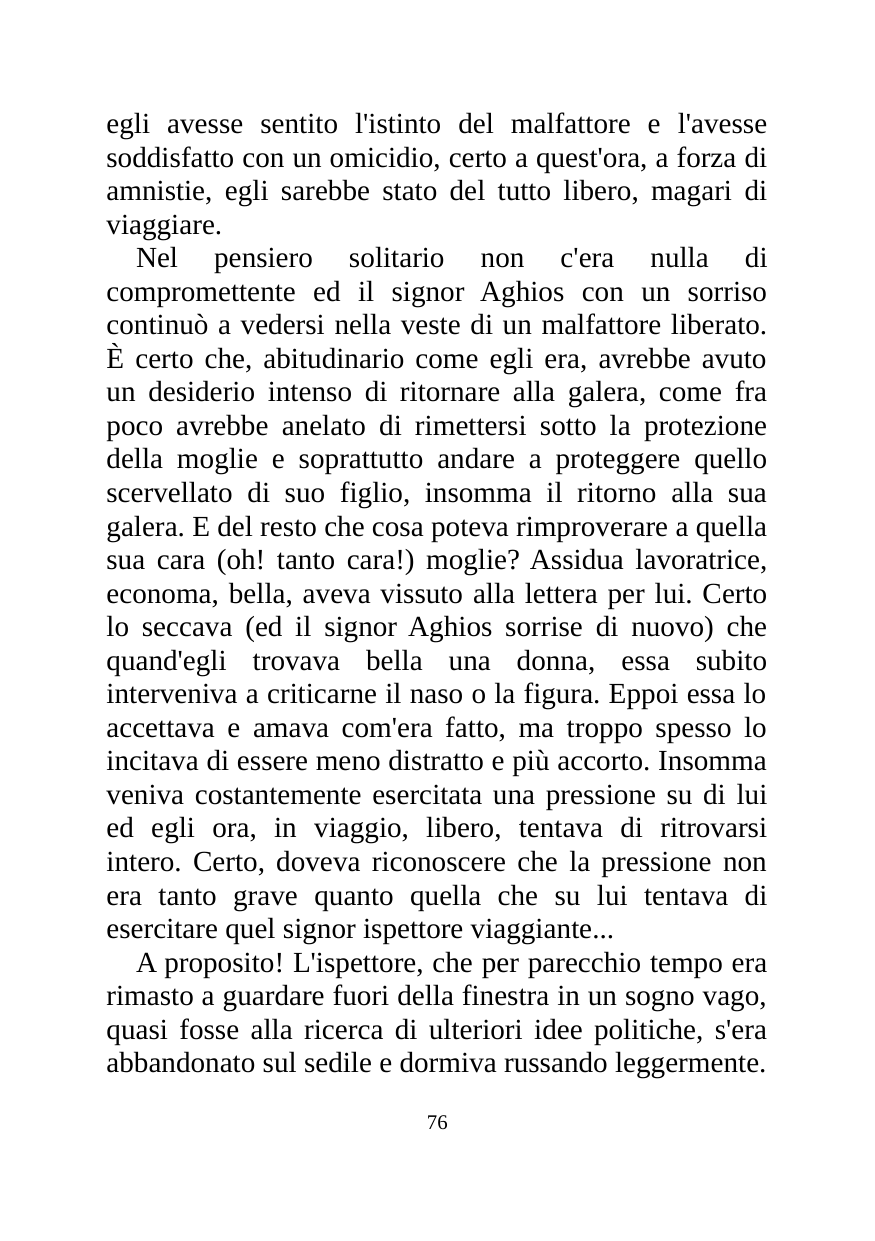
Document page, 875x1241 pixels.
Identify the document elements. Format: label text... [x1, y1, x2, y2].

text egli avesse sentito l'istinto del malfattore e l'avesse soddisfatto con un omicidio, certo a quest'ora, a forza di amnistie, egli sarebbe stato del tutto libero, magari di viaggiare. [106, 106, 768, 240]
text Nel pensiero solitario non c'era nulla di compromettente ed il signor Aghios con un sorriso continuò a vedersi nella veste di un malfattore liberato. È certo che, abitudinario come egli era, avrebbe avuto un desiderio intenso di ritornare alla galera, come fra poco avrebbe anelato di rimettersi sotto la protezione della moglie e soprattutto andare a proteggere quello scervellato di suo figlio, insomma il ritorno alla sua galera. E del resto che cosa poteva rimproverare a quella sua cara (oh! tanto cara!) moglie? Assidua lavoratrice, economa, bella, aveva vissuto alla lettera per lui. Certo lo seccava (ed il signor Aghios sorrise di nuovo) che quand'egli trovava bella una donna, essa subito interveniva a criticarne il naso o la figura. Eppoi essa lo accettava e amava com'era fatto, ma troppo spesso lo incitava di essere meno distratto e più accorto. Insomma veniva costantemente esercitata una pressione su di lui ed egli ora, in viaggio, libero, tentava di ritrovarsi intero. Certo, doveva riconoscere che la pressione non era tanto grave quanto quella che su lui tentava di esercitare quel signor ispettore viaggiante... [106, 240, 768, 945]
text A proposito! L'ispettore, che per parecchio tempo era rimasto a guardare fuori della finestra in un sogno vago, quasi fosse alla ricerca di ulteriori idee politiche, s'era abbandonato sul sedile e dormiva russando leggermente. [106, 945, 768, 1079]
